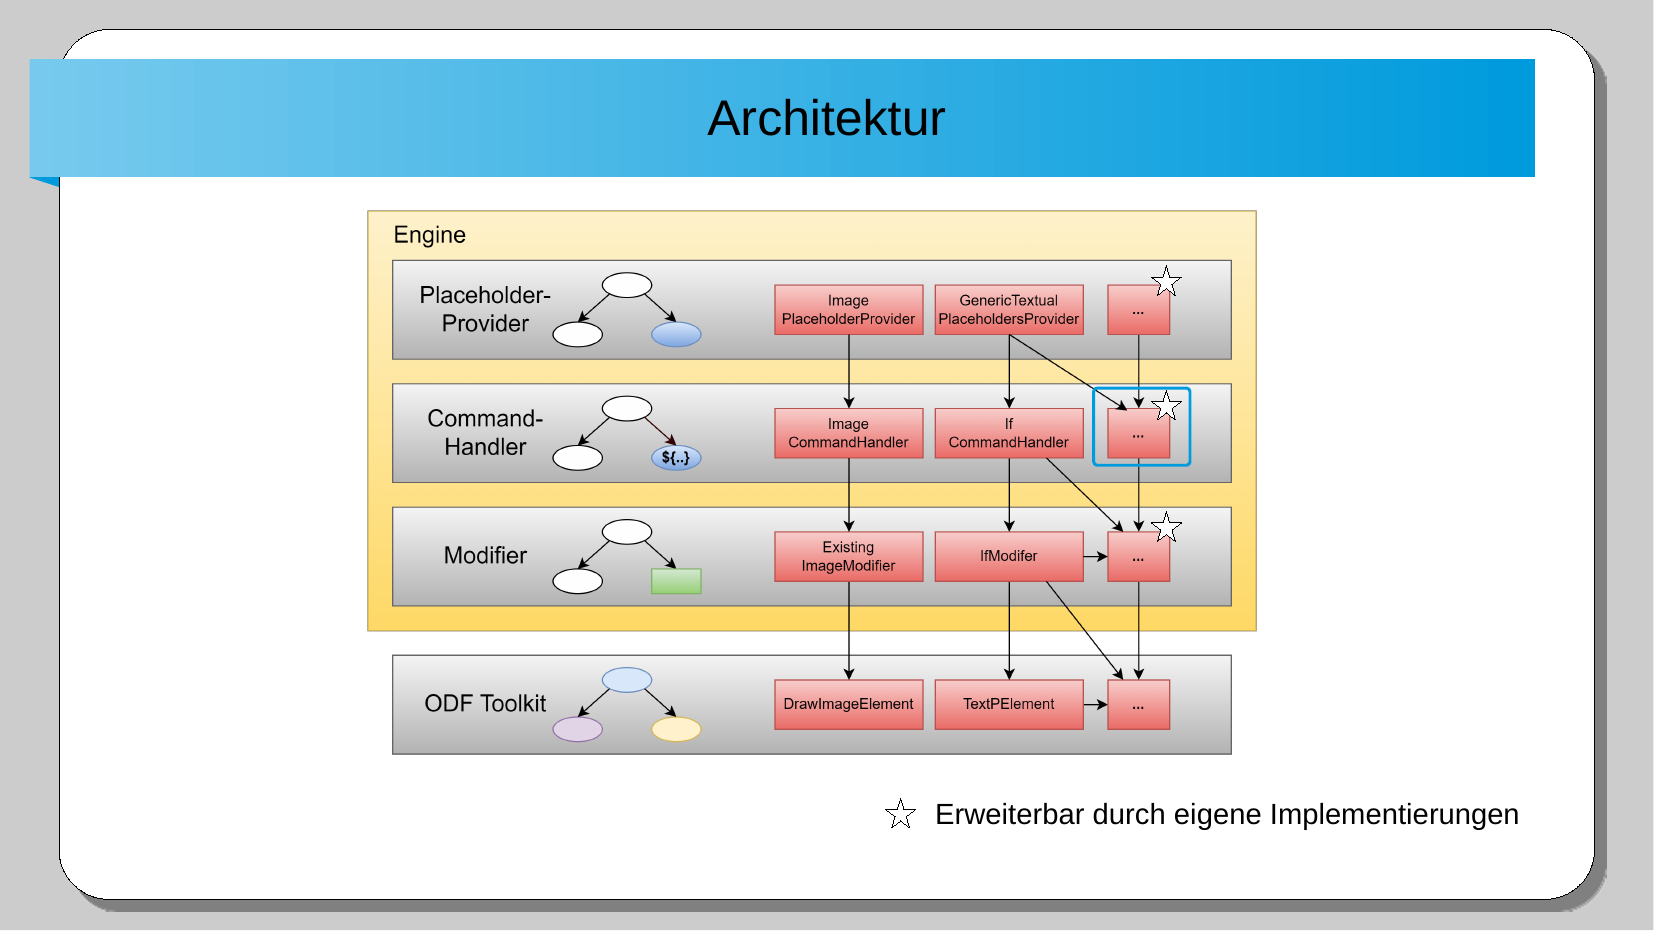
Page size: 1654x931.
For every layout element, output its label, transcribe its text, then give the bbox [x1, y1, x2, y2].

text_box Erweiterbar durch eigene Implementierungen [920, 790, 1536, 839]
text_box [885, 798, 916, 828]
title Architektur [118, 59, 1536, 178]
text_box [1151, 265, 1182, 296]
picture [355, 198, 1270, 768]
text_box [1151, 390, 1182, 420]
text_box [1151, 511, 1182, 542]
